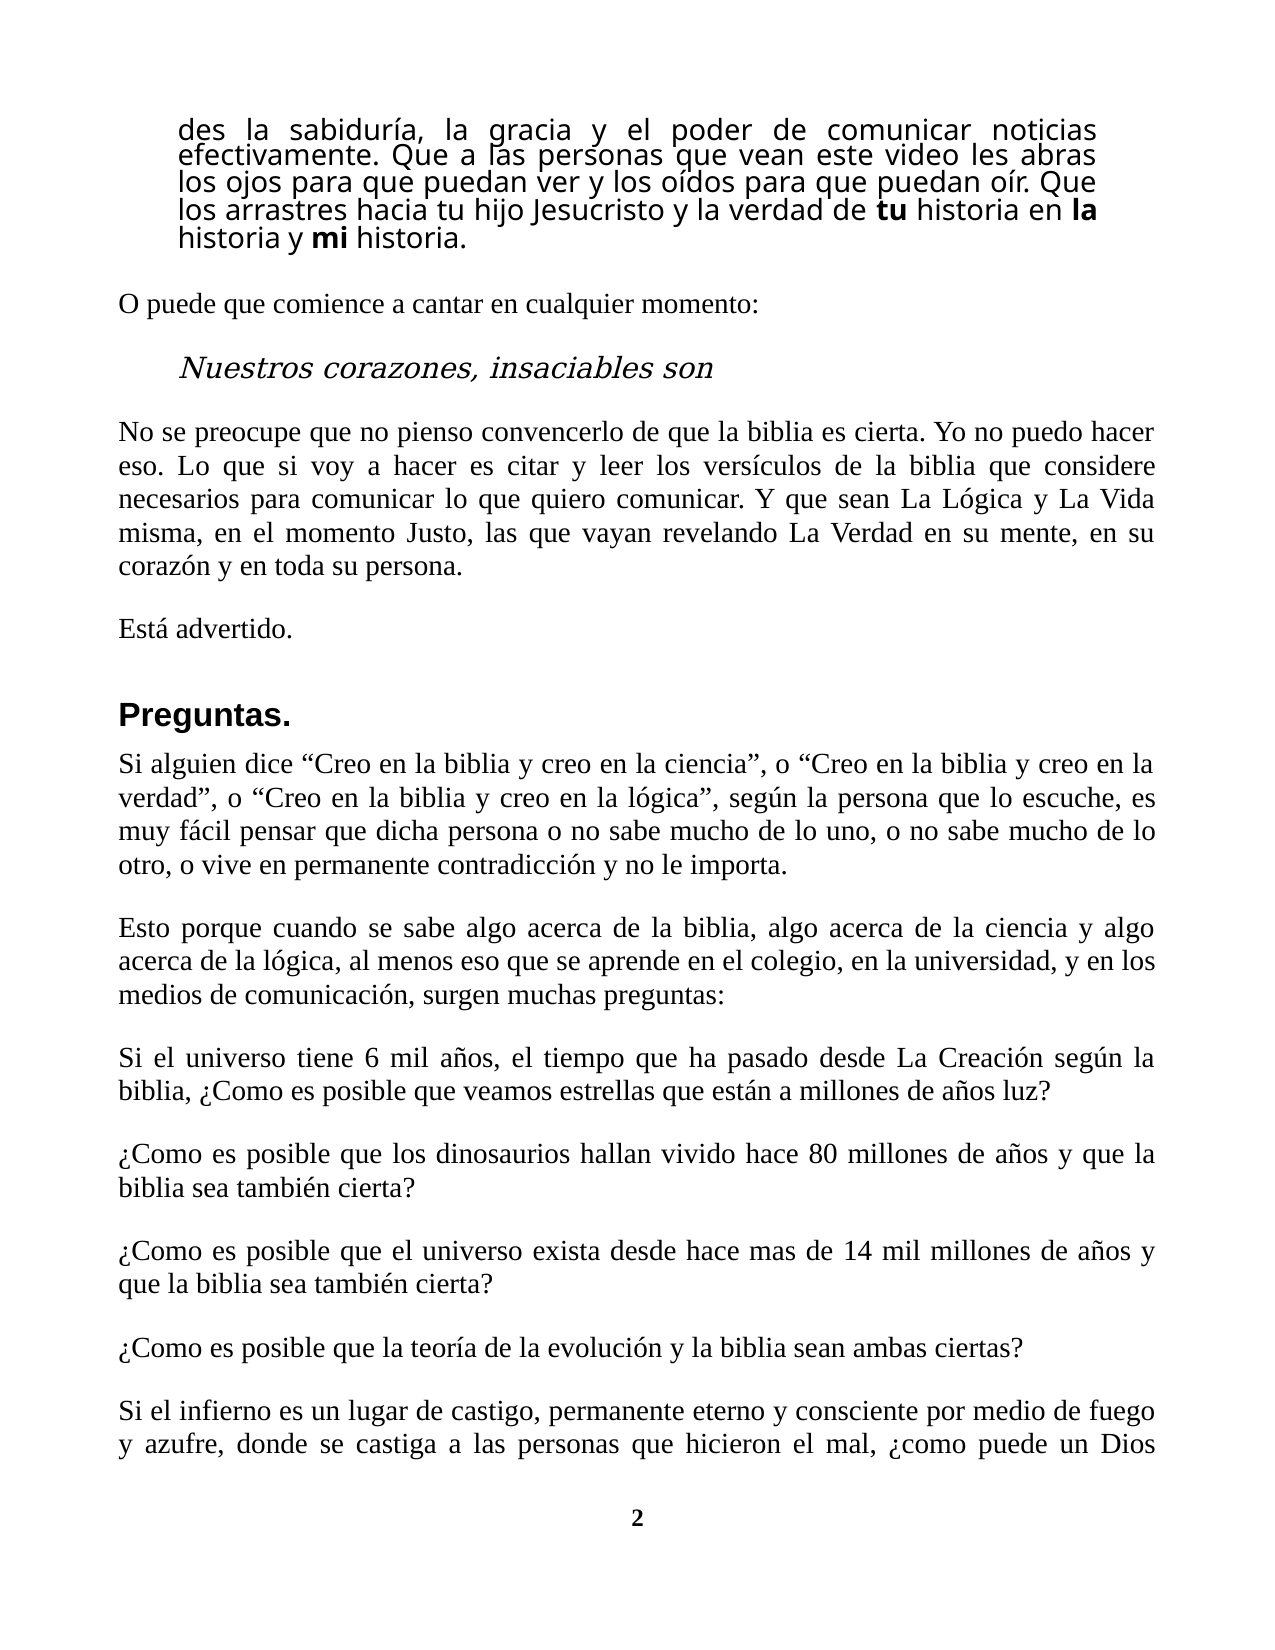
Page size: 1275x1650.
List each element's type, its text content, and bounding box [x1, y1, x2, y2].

subtitle Preguntas. [118, 695, 1157, 734]
text des la sabiduría, la gracia y el poder de comunicar noticias efectivamente. Que a las personas que vean este video les abras los ojos para que puedan ver y los oídos para que puedan oír. Que los arrastres hacia tu hijo Jesucristo y la verdad de tu historia en la historia y mi historia. [177, 118, 1098, 257]
text ¿Como es posible que la teoría de la evolución y la biblia sean ambas ciertas? [118, 1330, 1157, 1363]
text No se preocupe que no pienso convencerlo de que la biblia es cierta. Yo no puedo hacer eso. Lo que si voy a hacer es citar y leer los versículos de la biblia que considere necesarios para comunicar lo que quiero comunicar. Y que sean La Lógica y La Vida misma, en el momento Justo, las que vayan revelando La Verdad en su mente, en su corazón y en toda su persona. [118, 414, 1157, 582]
text Si alguien dice “Creo en la biblia y creo en la ciencia”, o “Creo en la biblia y creo en la verdad”, o “Creo en la biblia y creo en la lógica”, según la persona que lo escuche, es muy fácil pensar que dicha persona o no sabe mucho de lo uno, o no sabe mucho de lo otro, o vive en permanente contradicción y no le importa. [118, 746, 1157, 880]
text Está advertido. [118, 611, 1157, 645]
text ¿Como es posible que los dinosaurios hallan vivido hace 80 millones de años y que la biblia sea también cierta? [118, 1137, 1157, 1204]
text Si el infierno es un lugar de castigo, permanente eterno y consciente por medio de fuego y azufre, donde se castiga a las personas que hicieron el mal, ¿como puede un Dios [118, 1393, 1157, 1460]
text Si el universo tiene 6 mil años, el tiempo que ha pasado desde La Creación según la biblia, ¿Como es posible que veamos estrellas que están a millones de años luz? [118, 1040, 1157, 1107]
text Esto porque cuando se sabe algo acerca de la biblia, algo acerca de la ciencia y algo acerca de la lógica, al menos eso que se aprende en el colegio, en la universidad, y en los medios de comunicación, surgen muchas preguntas: [118, 910, 1157, 1011]
text O puede que comience a cantar en cualquier momento: [118, 287, 1157, 320]
text ¿Como es posible que el universo exista desde hace mas de 14 mil millones de años y que la biblia sea también cierta? [118, 1233, 1157, 1300]
text Nuestros corazones, insaciables son [177, 349, 1098, 384]
